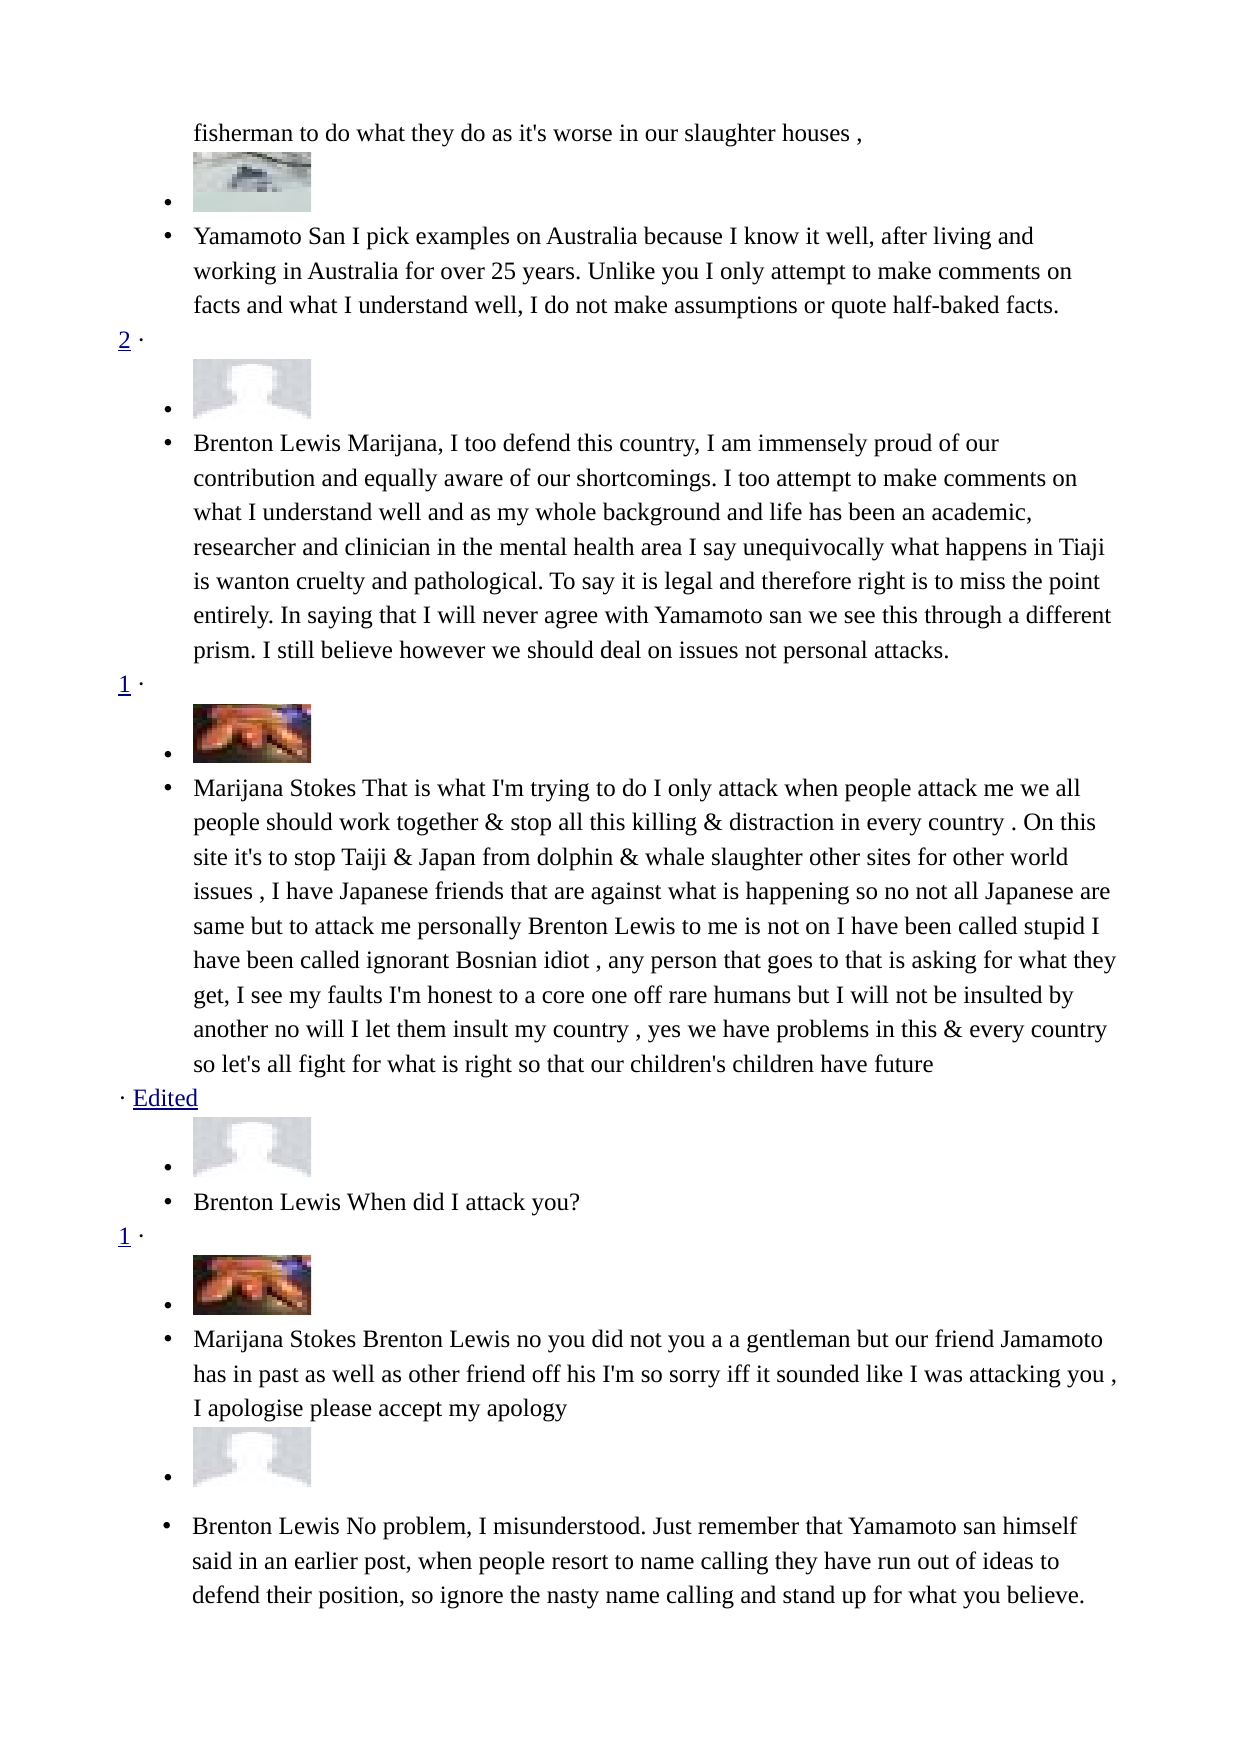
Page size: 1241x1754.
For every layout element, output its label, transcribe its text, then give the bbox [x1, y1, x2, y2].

picture [193, 704, 312, 763]
text 2 · [118, 325, 1122, 354]
list Brenton Lewis No problem, I misunderstood. Just remember that Yamamoto san himself said in an earlier post, when people resort to name calling they have run out of ideas to defend their position, so ignore the nasty name calling and stand up for what you believe. [162, 1511, 1122, 1609]
list Yamamoto San I pick examples on Australia because I know it well, after living and working in Australia for over 25 years. Unlike you I only attempt to make comments on facts and what I understand well, I do not make assumptions or quote half-baked facts. [164, 221, 1122, 319]
picture [193, 1117, 312, 1177]
text 1 · [118, 669, 1122, 698]
list fisherman to do what they do as it's worse in our slaughter houses , [164, 118, 1122, 147]
list Marijana Stokes Brenton Lewis no you did not you a a gentleman but our friend Jamamoto has in past as well as other friend off his I'm so sorry iff it sounded like I was attacking you , I apologise please accept my apology [164, 1324, 1122, 1422]
picture [193, 152, 312, 212]
list Marijana Stokes That is what I'm trying to do I only attack when people attack me we all people should work together & stop all this killing & distraction in every country . On this site it's to stop Taiji & Japan from dolphin & whale slaughter other sites for other world issues , I have Japanese friends that are against what is happening so no not all Japanese are same but to attack me personally Brenton Lewis to me is not on I have been called stupid I have been called ignorant Bosnian idiot , any person that goes to that is asking for what they get, I see my faults I'm honest to a core one off rare humans but I will not be insulted by another no will I let them insult my country , yes we have problems in this & every country so let's all fight for what is right so that our children's children have future [164, 773, 1122, 1077]
list Brenton Lewis Marijana, I too defend this country, I am immensely proud of our contribution and equally aware of our shortcomings. I too attempt to make comments on what I understand well and as my whole background and life has been an academic, researcher and clinician in the mental health area I say unequivocally what happens in Tiaji is wanton cruelty and pathological. To say it is legal and therefore right is to miss the point entirely. In saying that I will never agree with Yamamoto san we see this through a different prism. I still believe however we should deal on issues not personal attacks. [164, 428, 1122, 664]
picture [193, 1255, 312, 1315]
picture [193, 1427, 312, 1487]
text · Edited [118, 1083, 1122, 1112]
text 1 · [118, 1221, 1122, 1250]
list Brenton Lewis When did I attack you? [164, 1187, 1122, 1215]
picture [193, 359, 312, 419]
